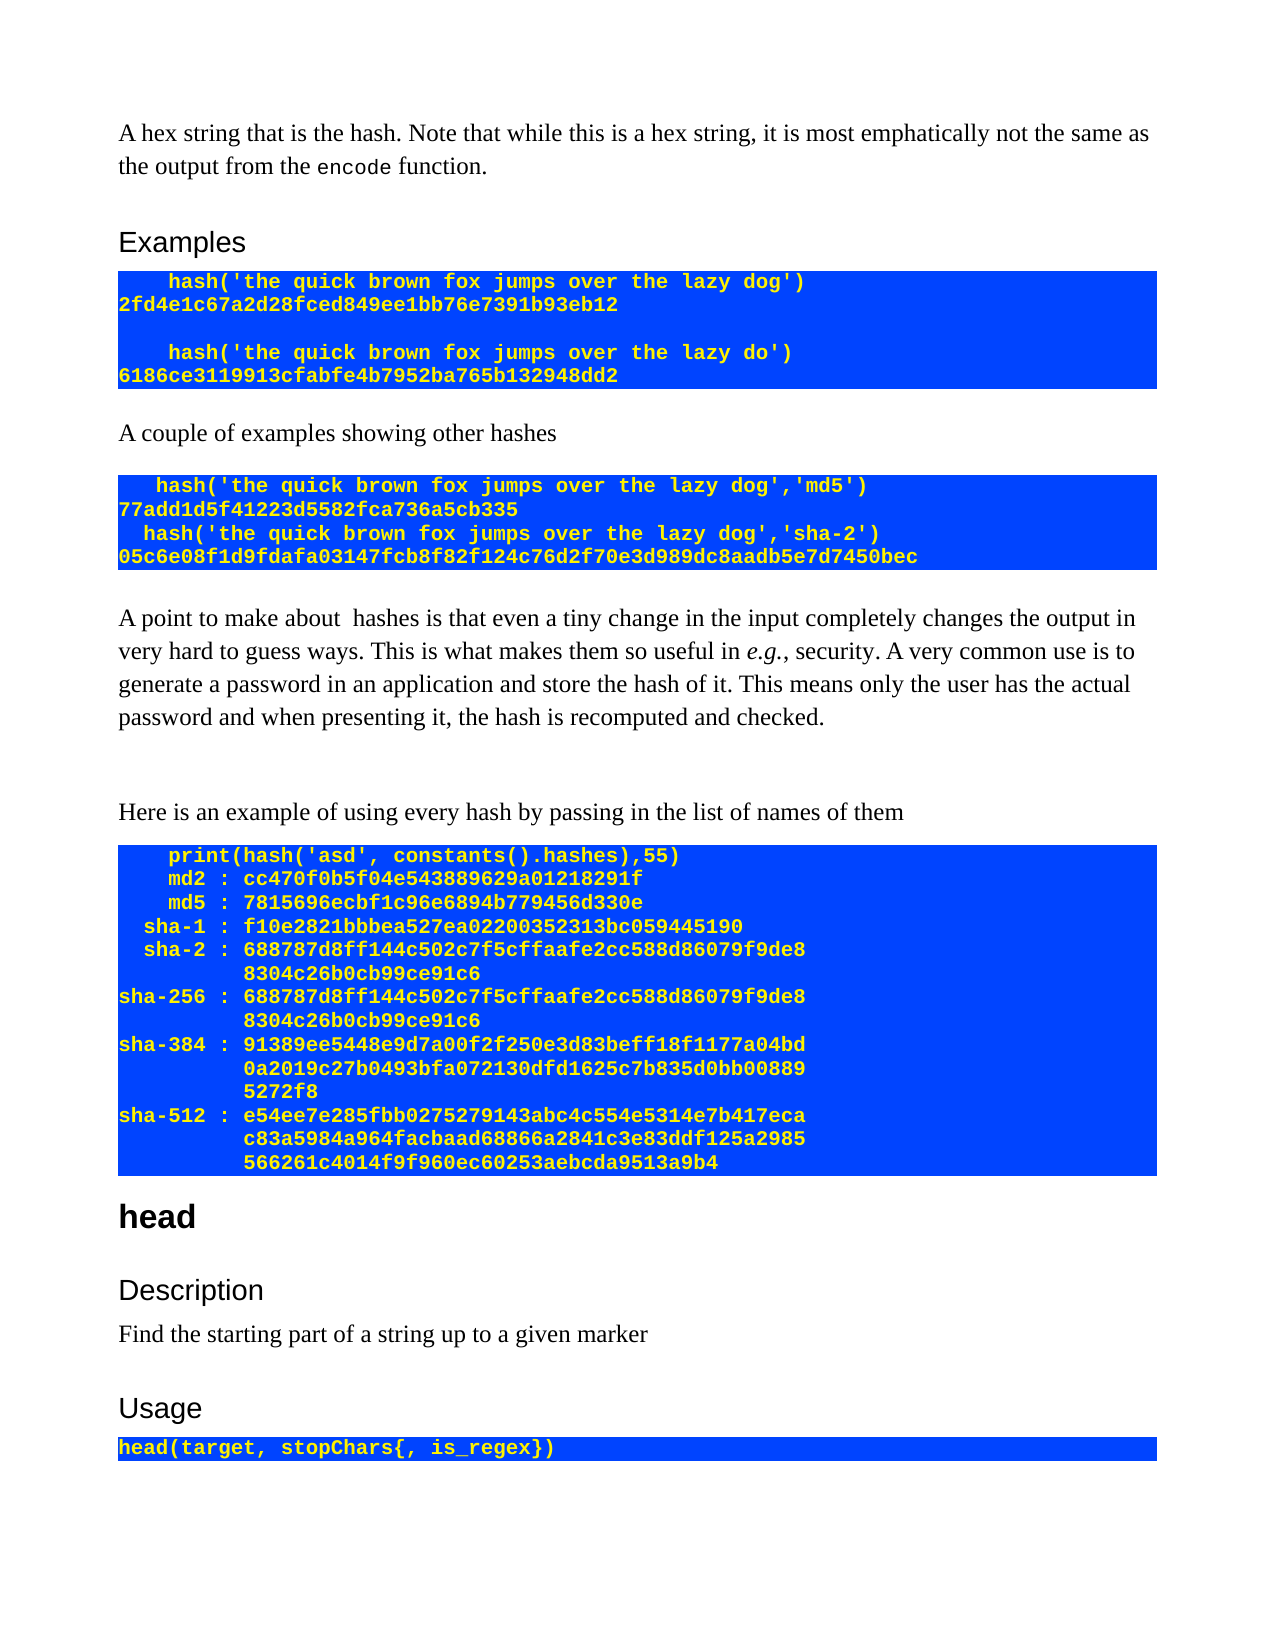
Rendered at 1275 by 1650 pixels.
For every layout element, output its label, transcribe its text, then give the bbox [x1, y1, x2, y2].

text 2fd4e1c67a2d28fced849ee1bb76e7391b93eb12 [118, 294, 1157, 318]
text sha-1 : f10e2821bbbea527ea02200352313bc059445190 [118, 916, 1157, 939]
text sha-256 : 688787d8ff144c502c7f5cffaafe2cc588d86079f9de8 [118, 987, 1157, 1010]
text 05c6e08f1d9fdafa03147fcb8f82f124c76d2f70e3d989dc8aadb5e7d7450bec [118, 546, 1157, 570]
text Here is an example of using every hash by passing in the list of names of them [118, 797, 1157, 826]
text hash('the quick brown fox jumps over the lazy dog','sha-2') [118, 522, 1157, 546]
text A point to make about hashes is that even a tiny change in the input completely changes the output in very hard to guess ways. This is what makes them so useful in e.g., security. A very common use is to generate a password in an application and store the hash of it. This means only the user has the actual password and when presenting it, the hash is recomputed and checked. [118, 570, 1157, 731]
text sha-512 : e54ee7e285fbb0275279143abc4c554e5314e7b417eca [118, 1105, 1157, 1128]
subtitle Description [118, 1273, 1157, 1306]
text Find the starting part of a string up to a given marker [118, 1319, 1157, 1347]
text sha-2 : 688787d8ff144c502c7f5cffaafe2cc588d86079f9de8 [118, 939, 1157, 963]
text 5272f8 [118, 1081, 1157, 1105]
text c83a5984a964facbaad68866a2841c3e83ddf125a2985 [118, 1128, 1157, 1152]
text sha-384 : 91389ee5448e9d7a00f2f250e3d83beff18f1177a04bd [118, 1034, 1157, 1057]
text A couple of examples showing other hashes [118, 418, 1157, 446]
text md2 : cc470f0b5f04e543889629a01218291f [118, 868, 1157, 892]
text head(target, stopChars{, is_regex}) [118, 1437, 1157, 1461]
text 77add1d5f41223d5582fca736a5cb335 [118, 499, 1157, 522]
subtitle Usage [118, 1391, 1157, 1425]
subtitle head [118, 1197, 1157, 1235]
text hash('the quick brown fox jumps over the lazy dog') [118, 271, 1157, 294]
text 8304c26b0cb99ce91c6 [118, 1010, 1157, 1034]
text 6186ce3119913cfabfe4b7952ba765b132948dd2 [118, 365, 1157, 389]
text A hex string that is the hash. Note that while this is a hex string, it is most emphatically not the same as the output from the encode function. [118, 118, 1157, 181]
text print(hash('asd', constants().hashes),55) [118, 845, 1157, 868]
subtitle Examples [118, 225, 1157, 258]
text md5 : 7815696ecbf1c96e6894b779456d330e [118, 892, 1157, 916]
text 566261c4014f9f960ec60253aebcda9513a9b4 [118, 1152, 1157, 1176]
text hash('the quick brown fox jumps over the lazy dog','md5') [118, 475, 1157, 499]
text 0a2019c27b0493bfa072130dfd1625c7b835d0bb00889 [118, 1057, 1157, 1081]
text 8304c26b0cb99ce91c6 [118, 963, 1157, 987]
text hash('the quick brown fox jumps over the lazy do') [118, 342, 1157, 365]
